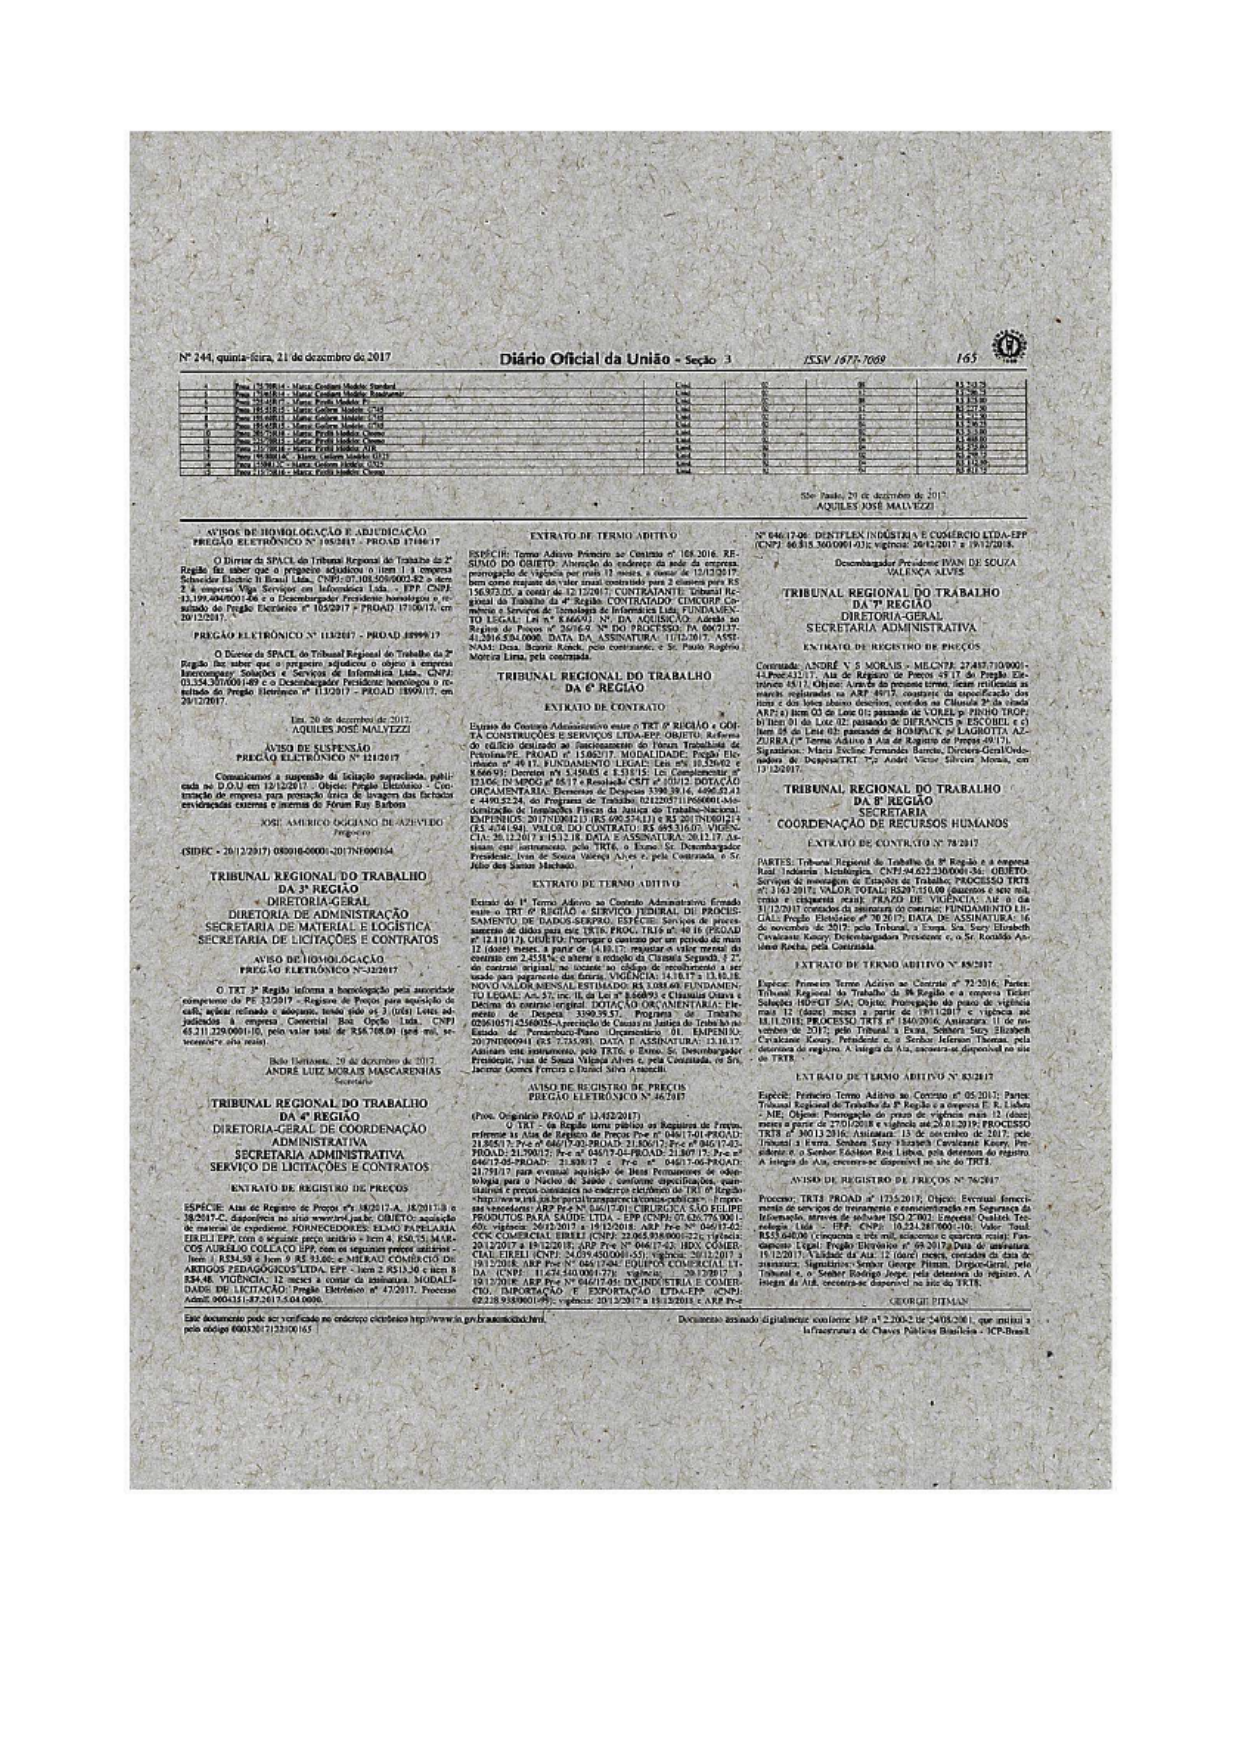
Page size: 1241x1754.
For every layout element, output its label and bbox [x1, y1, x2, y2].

picture [118, 118, 1123, 1540]
